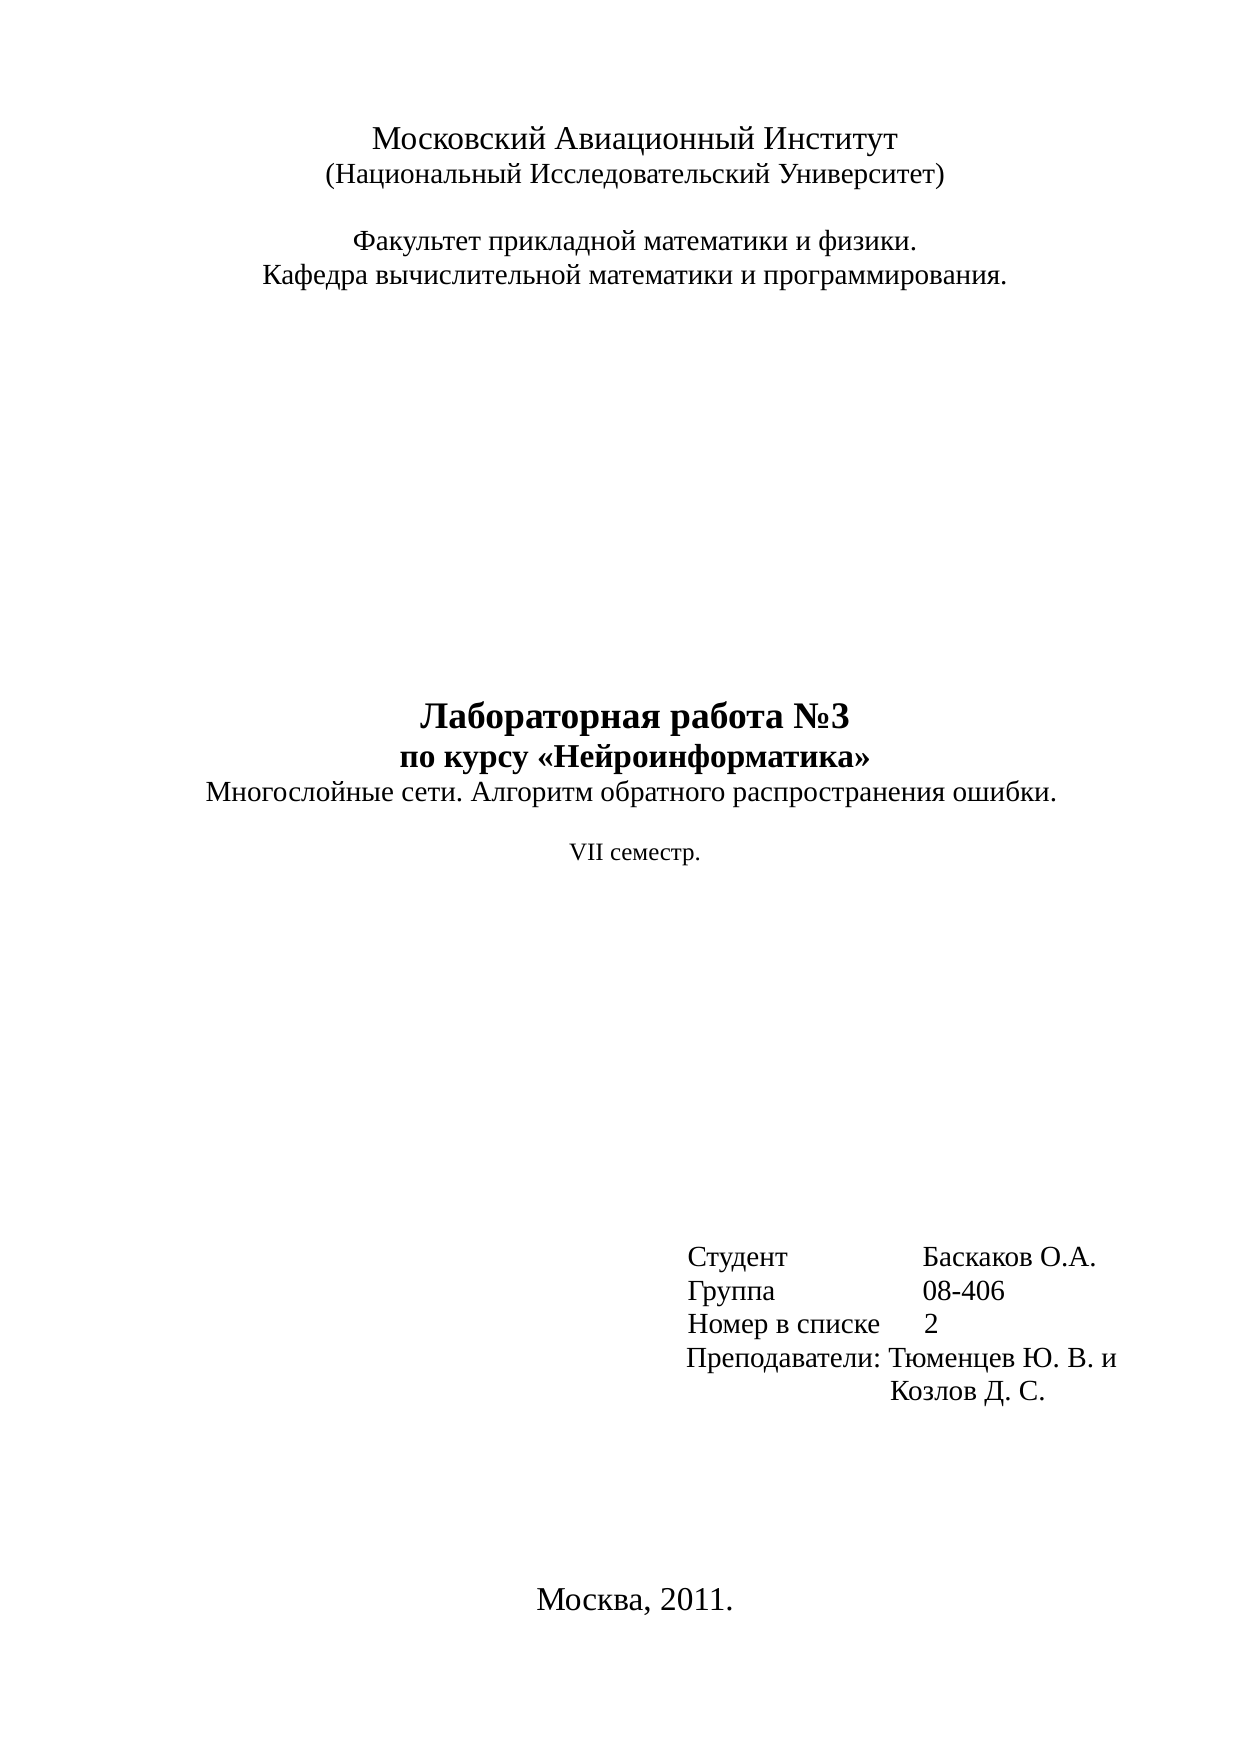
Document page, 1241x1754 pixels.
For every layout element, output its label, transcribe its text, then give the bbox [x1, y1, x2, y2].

text VII семестр. [118, 837, 1122, 866]
text Группа 08-406 [118, 1273, 1122, 1306]
text Москва, 2011. [118, 1579, 1122, 1618]
text Кафедра вычислительной математики и программирования. [118, 257, 1122, 291]
text Студент Баскаков О.А. [118, 1239, 1122, 1273]
text Преподаватели: Тюменцев Ю. В. и [118, 1340, 1122, 1373]
text (Национальный Исследовательский Университет) [118, 156, 1122, 190]
text Номер в списке 2 [118, 1306, 1122, 1340]
text по курсу «Нейроинформатика» [118, 736, 1122, 774]
text Козлов Д. С. [118, 1373, 1122, 1407]
text Факультет прикладной математики и физики. [118, 223, 1122, 257]
text Многослойные сети. Алгоритм обратного распространения ошибки. [118, 774, 1122, 808]
text Московский Авиационный Институт [118, 118, 1122, 156]
text Лабораторная работа №3 [118, 693, 1122, 736]
